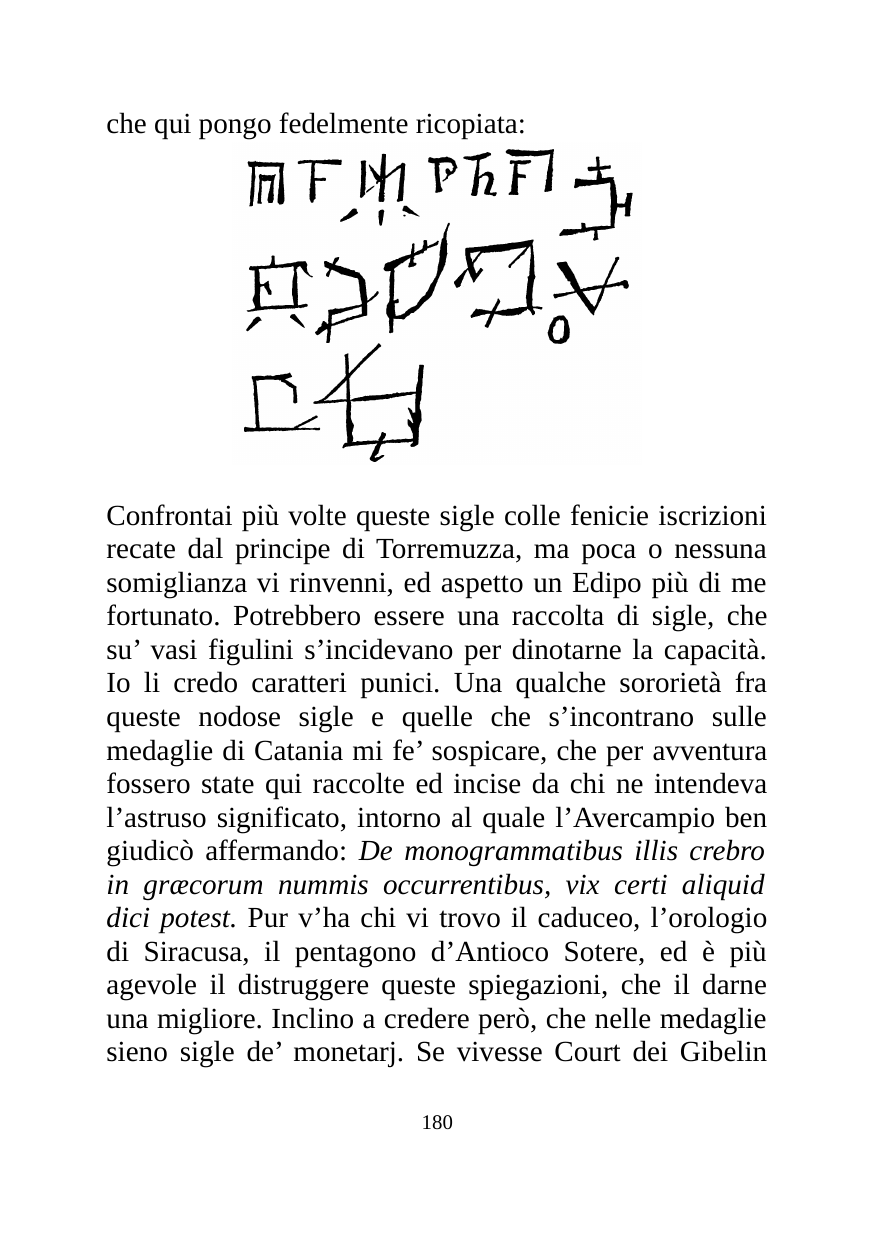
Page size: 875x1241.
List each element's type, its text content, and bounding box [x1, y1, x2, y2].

text Confrontai più volte queste sigle colle fenicie iscrizioni recate dal principe di Torremuzza, ma poca o nessuna somiglianza vi rinvenni, ed aspetto un Edipo più di me fortunato. Potrebbero essere una raccolta di sigle, che su’ vasi figulini s’incidevano per dinotarne la capacità. Io li credo caratteri punici. Una qualche sororietà fra queste nodose sigle e quelle che s’incontrano sulle medaglie di Catania mi fe’ sospicare, che per avventura fossero state qui raccolte ed incise da chi ne intendeva l’astruso significato, intorno al quale l’Avercampio ben giudicò affermando: De monogrammatibus illis crebro in græcorum nummis occurrentibus, vix certi aliquid dici potest. Pur v’ha chi vi trovo il caduceo, l’orologio di Siracusa, il pentagono d’Antioco Sotere, ed è più agevole il distruggere queste spiegazioni, che il darne una migliore. Inclino a credere però, che nelle medaglie sieno sigle de’ monetarj. Se vivesse Court dei Gibelin [106, 498, 768, 1068]
text che qui pongo fedelmente ricopiata: [106, 106, 768, 140]
picture [232, 142, 643, 465]
